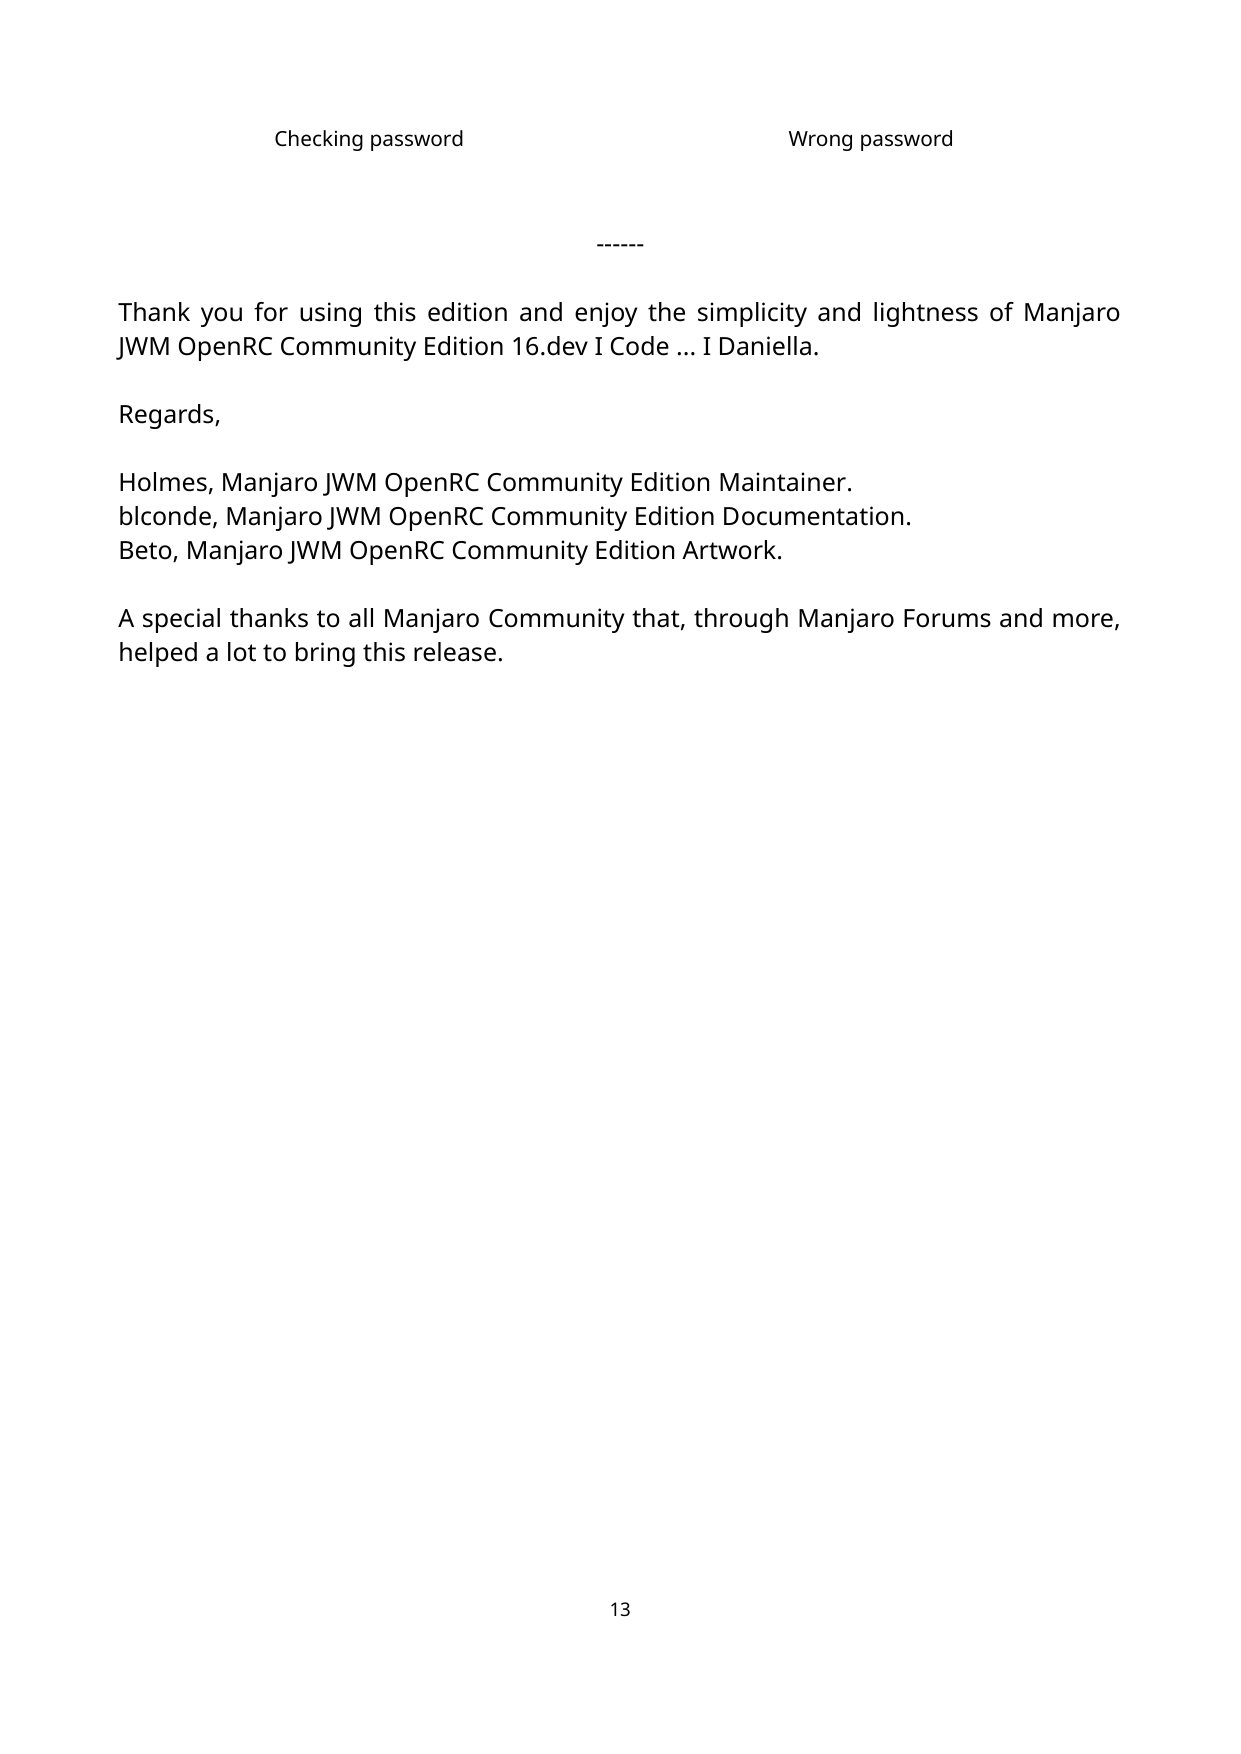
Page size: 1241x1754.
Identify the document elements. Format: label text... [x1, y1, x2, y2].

text Thank you for using this edition and enjoy the simplicity and lightness of Manjaro JWM OpenRC Community Edition 16.dev I Code ... I Daniella. [118, 294, 1122, 362]
text ------ [118, 226, 1122, 260]
text blconde, Manjaro JWM OpenRC Community Edition Documentation. [118, 499, 1122, 533]
text Beto, Manjaro JWM OpenRC Community Edition Artwork. [118, 533, 1122, 567]
text Holmes, Manjaro JWM OpenRC Community Edition Maintainer. [118, 464, 1122, 499]
table_cell Wrong password [620, 118, 1122, 158]
table_cell Checking password [118, 118, 620, 158]
text A special thanks to all Manjaro Community that, through Manjaro Forums and more, helped a lot to bring this release. [118, 601, 1122, 669]
text Regards, [118, 396, 1122, 431]
